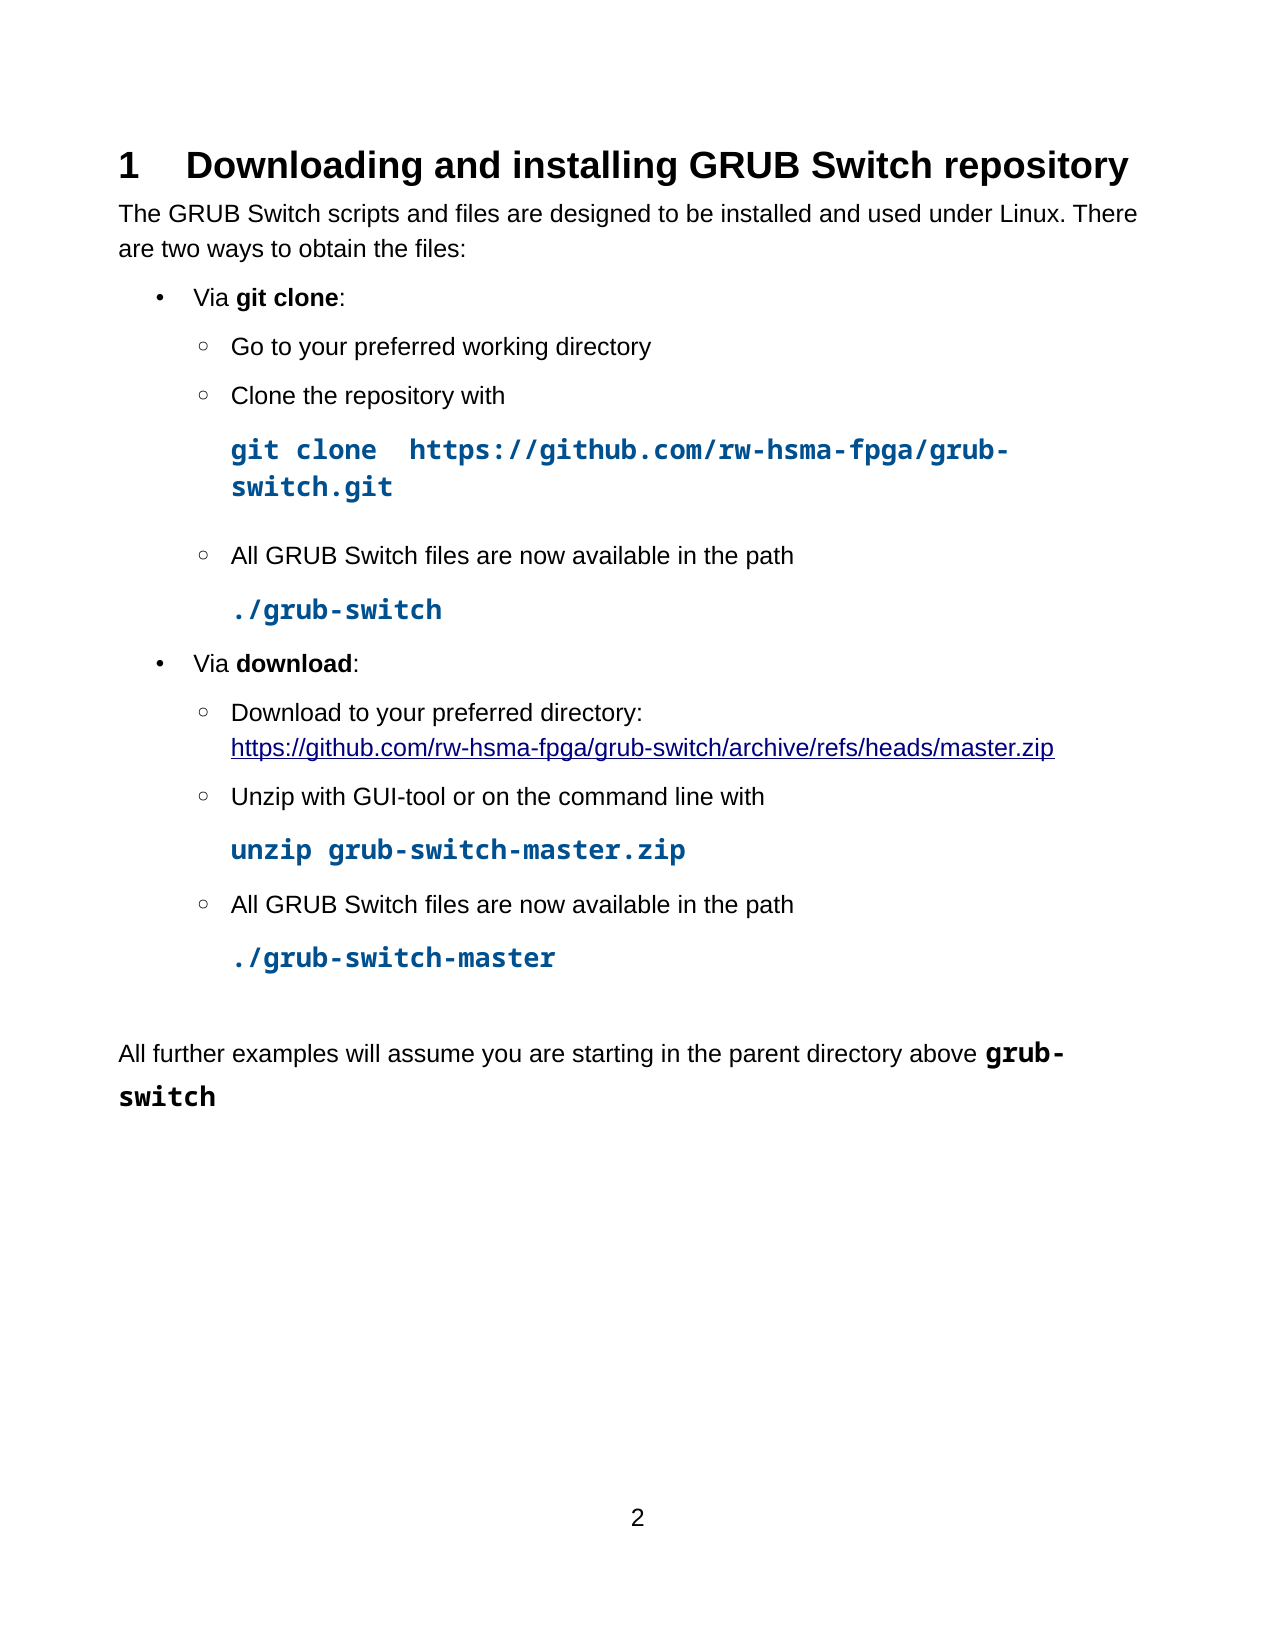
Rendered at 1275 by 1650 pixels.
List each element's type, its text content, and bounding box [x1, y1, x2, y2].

list Unzip with GUI-tool or on the command line with [193, 782, 1157, 811]
subtitle Downloading and installing GRUB Switch repository [118, 143, 1157, 187]
list git clone https://github.com/rw-hsma-fpga/grub-switch.git [193, 430, 1157, 541]
list Go to your preferred working directory [193, 332, 1157, 361]
list All GRUB Switch files are now available in the path [193, 889, 1157, 918]
list Via download: [156, 649, 1157, 678]
list All GRUB Switch files are now available in the path [193, 541, 1157, 570]
list Download to your preferred directory: https://github.com/rw-hsma-fpga/grub-switch/archive/refs/heads/master.zip [193, 698, 1157, 761]
list ./grub-switch [193, 590, 1157, 627]
text All further examples will assume you are starting in the parent directory above grub-switch [118, 997, 1157, 1114]
list ./grub-switch-master [193, 939, 1157, 976]
list unzip grub-switch-master.zip [193, 831, 1157, 868]
text The GRUB Switch scripts and files are designed to be installed and used under Linux. There are two ways to obtain the files: [118, 199, 1157, 262]
list Via git clone: [156, 283, 1157, 312]
list Clone the repository with [193, 381, 1157, 410]
